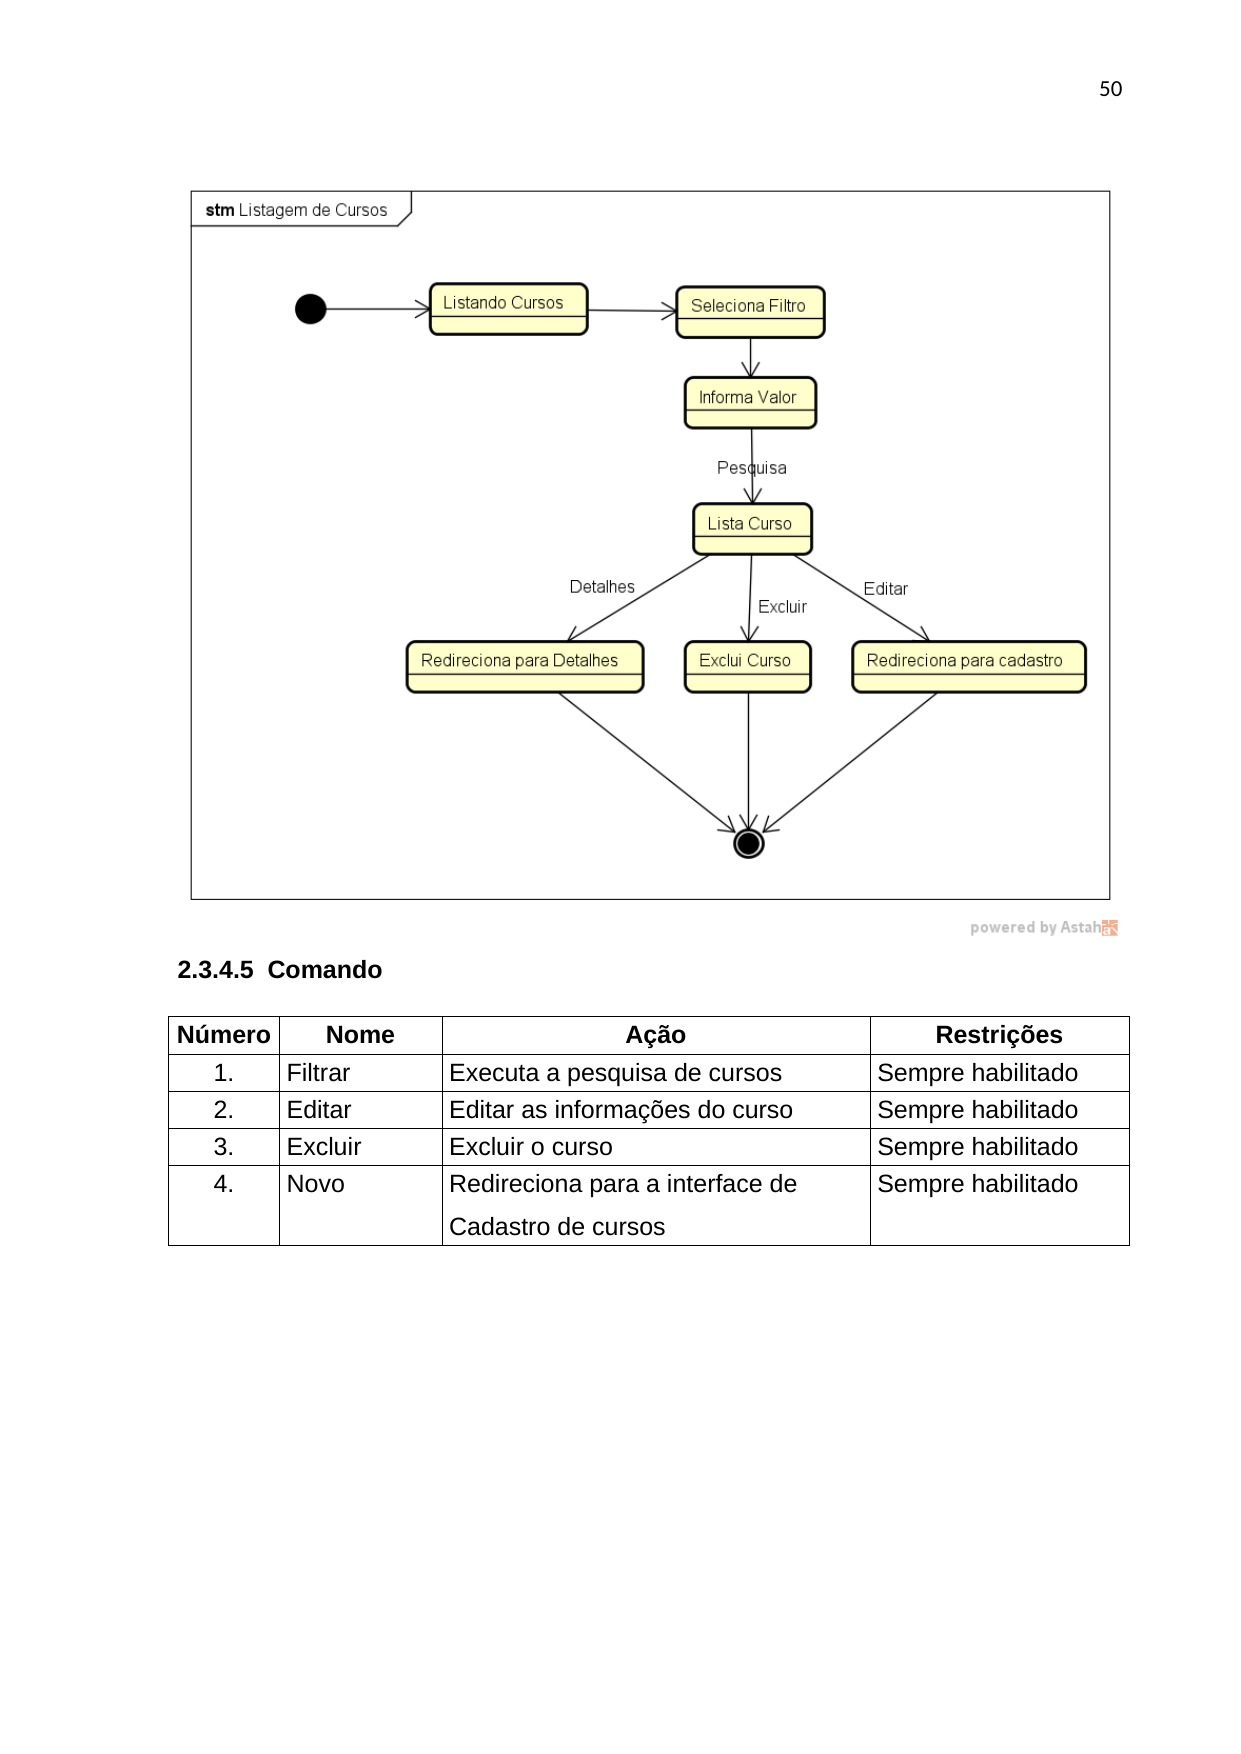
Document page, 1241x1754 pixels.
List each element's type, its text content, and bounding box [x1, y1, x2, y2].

table_cell Excluir o curso [443, 1129, 870, 1165]
table_cell Executa a pesquisa de cursos [443, 1055, 870, 1091]
table_cell [169, 1129, 279, 1165]
table_cell [169, 1055, 279, 1091]
table_cell [169, 1092, 279, 1128]
table_cell Sempre habilitado [871, 1166, 1129, 1245]
table_cell Sempre habilitado [871, 1092, 1129, 1128]
table_cell Editar as informações do curso [443, 1092, 870, 1128]
table_cell Editar [280, 1092, 442, 1128]
table_cell Sempre habilitado [871, 1055, 1129, 1091]
table_header Ação [443, 1017, 870, 1053]
table_cell Redireciona para a interface de Cadastro de cursos [443, 1166, 870, 1245]
table_cell Sempre habilitado [871, 1129, 1129, 1165]
table_cell Filtrar [280, 1055, 442, 1091]
table_header Restrições [871, 1017, 1129, 1053]
table_header Nome [280, 1017, 442, 1053]
table_cell Novo [280, 1166, 442, 1245]
table_header Número [169, 1017, 279, 1053]
table_cell [169, 1166, 279, 1245]
picture [177, 177, 1123, 941]
table_cell Excluir [280, 1129, 442, 1165]
subtitle Comando [177, 941, 1122, 984]
